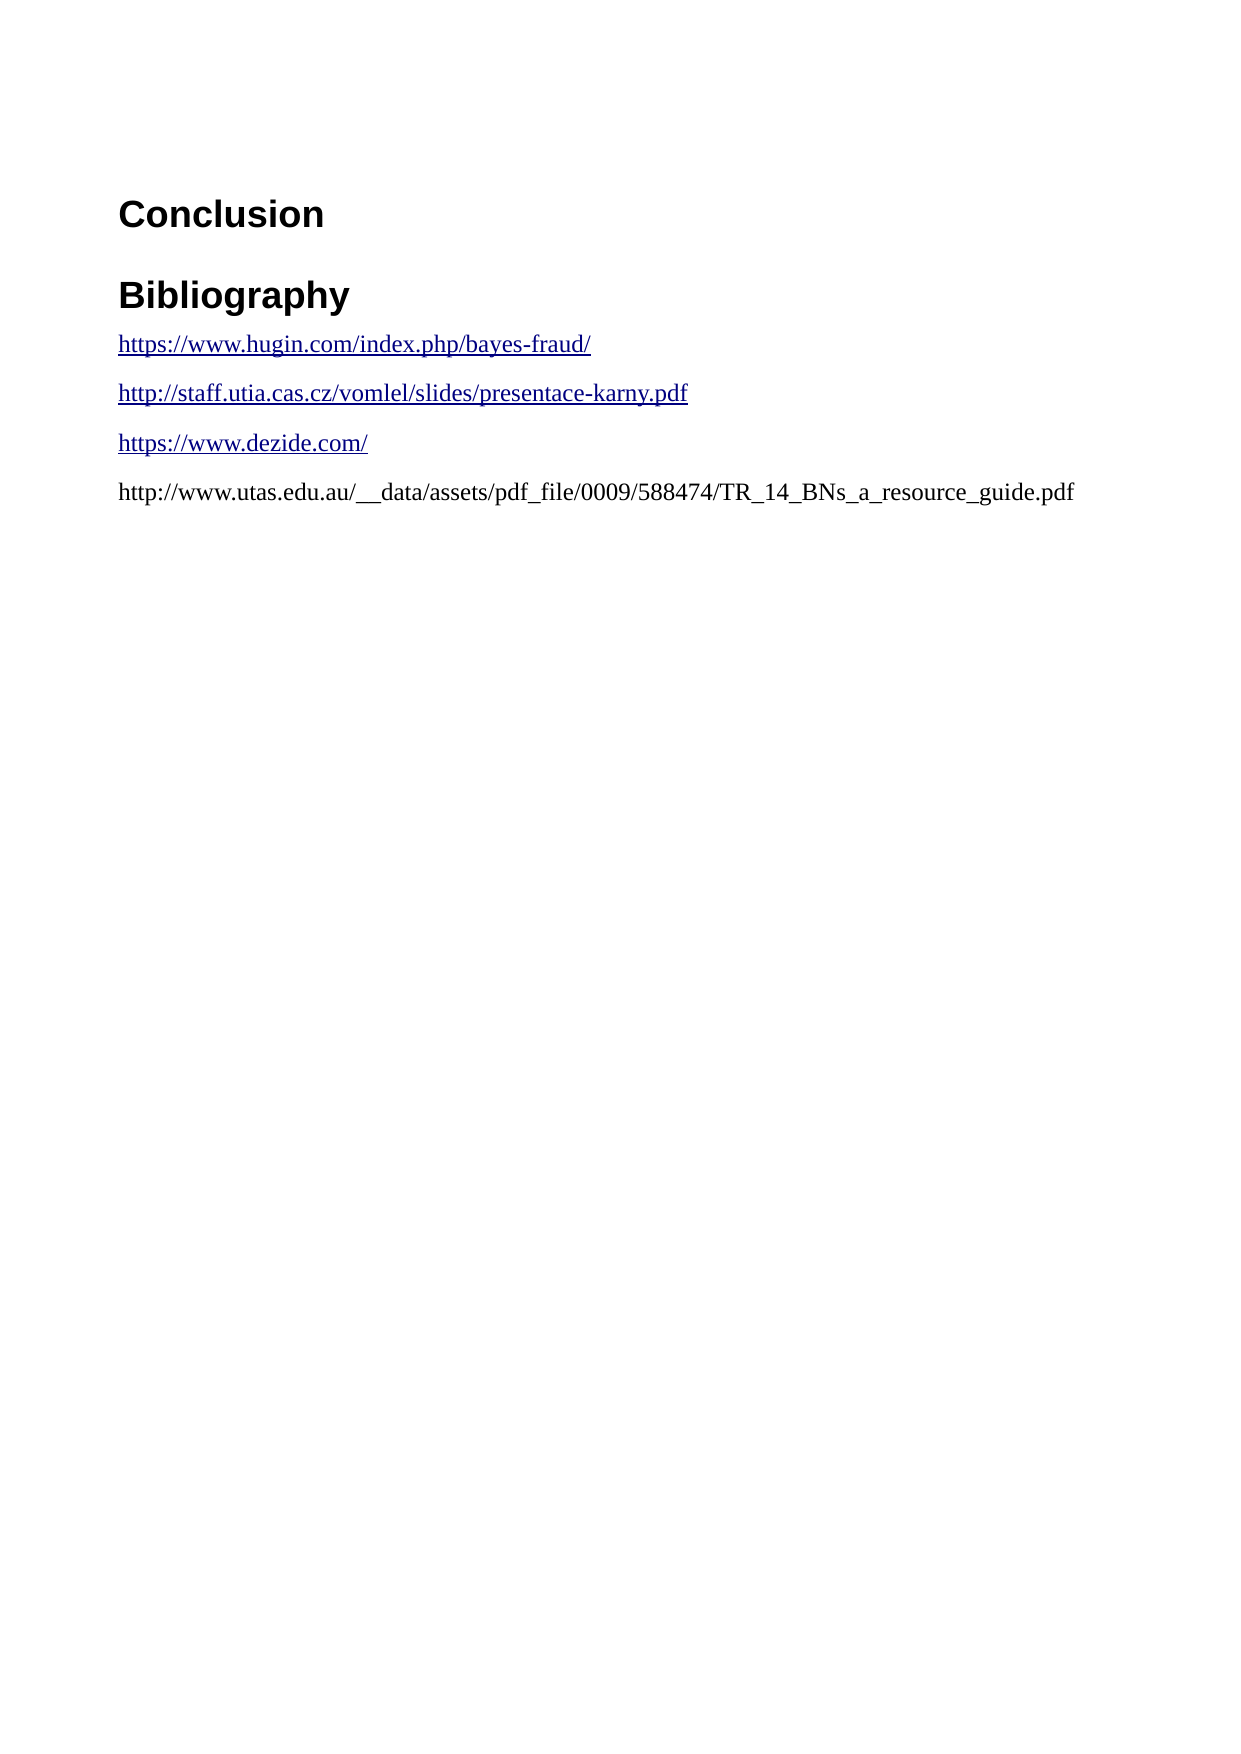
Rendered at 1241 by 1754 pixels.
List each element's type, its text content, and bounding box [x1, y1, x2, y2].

subtitle Conclusion [118, 192, 1122, 236]
text http://www.utas.edu.au/__data/assets/pdf_file/0009/588474/TR_14_BNs_a_resource_guide.pdf [118, 477, 1122, 505]
text http://staff.utia.cas.cz/vomlel/slides/presentace-karny.pdf [118, 378, 1122, 407]
subtitle Bibliography [118, 273, 1122, 317]
text https://www.hugin.com/index.php/bayes-fraud/ [118, 329, 1122, 358]
text https://www.dezide.com/ [118, 428, 1122, 456]
